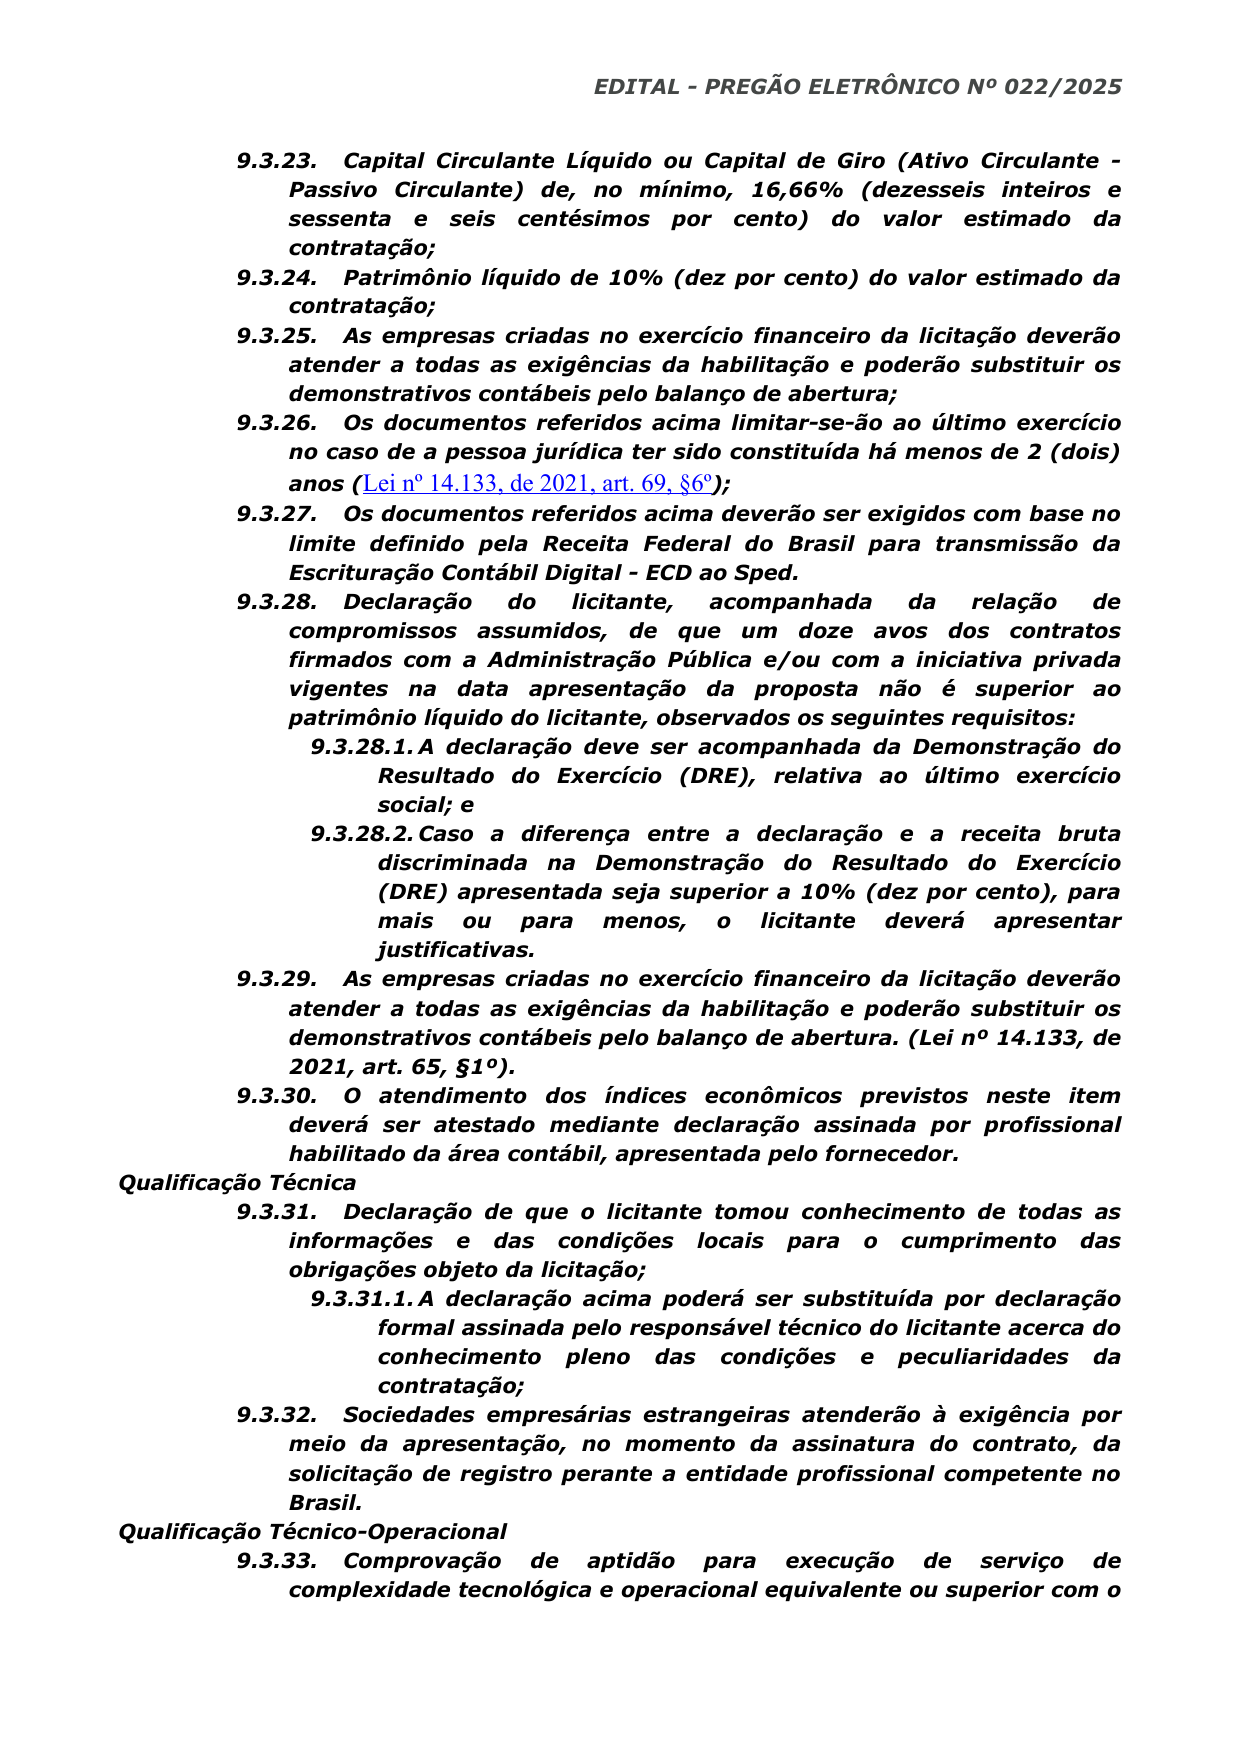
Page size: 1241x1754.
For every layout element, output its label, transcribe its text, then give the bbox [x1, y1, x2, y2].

list A declaração acima poderá ser substituída por declaração formal assinada pelo responsável técnico do licitante acerca do conhecimento pleno das condições e peculiaridades da contratação; [310, 1286, 1122, 1398]
list Declaração de que o licitante tomou conhecimento de todas as informações e das condições locais para o cumprimento das obrigações objeto da licitação; [236, 1198, 1122, 1282]
list A declaração deve ser acompanhada da Demonstração do Resultado do Exercício (DRE), relativa ao último exercício social; e [310, 733, 1122, 817]
list Sociedades empresárias estrangeiras atenderão à exigência por meio da apresentação, no momento da assinatura do contrato, da solicitação de registro perante a entidade profissional competente no Brasil. [236, 1402, 1122, 1514]
text Qualificação Técnica [118, 1169, 1122, 1195]
text Qualificação Técnico-Operacional [118, 1518, 1122, 1543]
list Patrimônio líquido de 10% (dez por cento) do valor estimado da contratação; [236, 264, 1122, 318]
list Declaração do licitante, acompanhada da relação de compromissos assumidos, de que um doze avos dos contratos firmados com a Administração Pública e/ou com a iniciativa privada vigentes na data apresentação da proposta não é superior ao patrimônio líquido do licitante, observados os seguintes requisitos: [236, 588, 1122, 730]
list Capital Circulante Líquido ou Capital de Giro (Ativo Circulante - Passivo Circulante) de, no mínimo, 16,66% (dezesseis inteiros e sessenta e seis centésimos por cento) do valor estimado da contratação; [236, 148, 1122, 260]
list Os documentos referidos acima limitar-se-ão ao último exercício no caso de a pessoa jurídica ter sido constituída há menos de 2 (dois) anos (Lei nº 14.133, de 2021, art. 69, §6º); [236, 409, 1122, 497]
list Caso a diferença entre a declaração e a receita bruta discriminada na Demonstração do Resultado do Exercício (DRE) apresentada seja superior a 10% (dez por cento), para mais ou para menos, o licitante deverá apresentar justificativas. [310, 821, 1122, 962]
list As empresas criadas no exercício financeiro da licitação deverão atender a todas as exigências da habilitação e poderão substituir os demonstrativos contábeis pelo balanço de abertura; [236, 322, 1122, 406]
list O atendimento dos índices econômicos previstos neste item deverá ser atestado mediante declaração assinada por profissional habilitado da área contábil, apresentada pelo fornecedor. [236, 1082, 1122, 1166]
list Os documentos referidos acima deverão ser exigidos com base no limite definido pela Receita Federal do Brasil para transmissão da Escrituração Contábil Digital - ECD ao Sped. [236, 501, 1122, 584]
list As empresas criadas no exercício financeiro da licitação deverão atender a todas as exigências da habilitação e poderão substituir os demonstrativos contábeis pelo balanço de abertura. (Lei nº 14.133, de 2021, art. 65, §1º). [236, 966, 1122, 1078]
list Comprovação de aptidão para execução de serviço de complexidade tecnológica e operacional equivalente ou superior com o [236, 1547, 1122, 1602]
